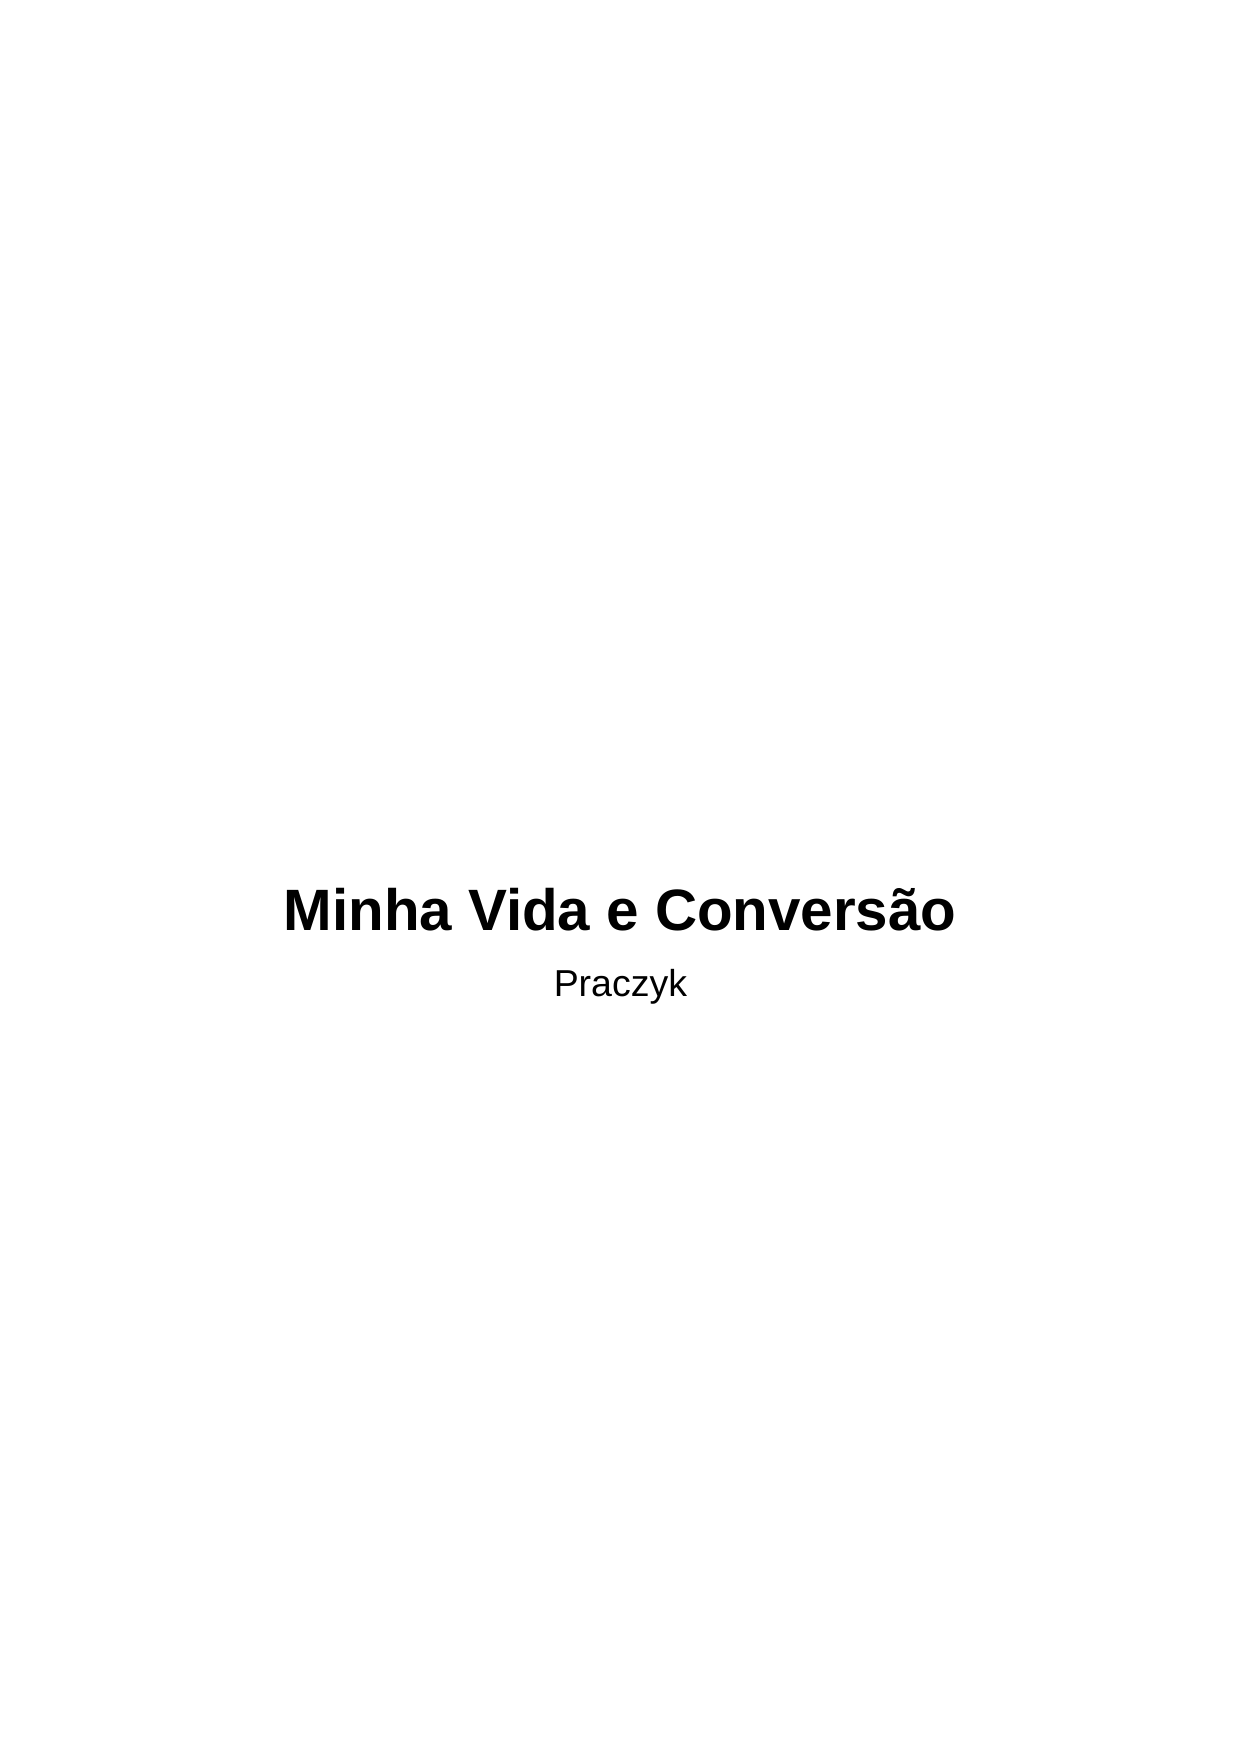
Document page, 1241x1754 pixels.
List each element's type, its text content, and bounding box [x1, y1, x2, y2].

title Minha Vida e Conversão [118, 875, 1122, 942]
subtitle Praczyk [118, 961, 1122, 1004]
